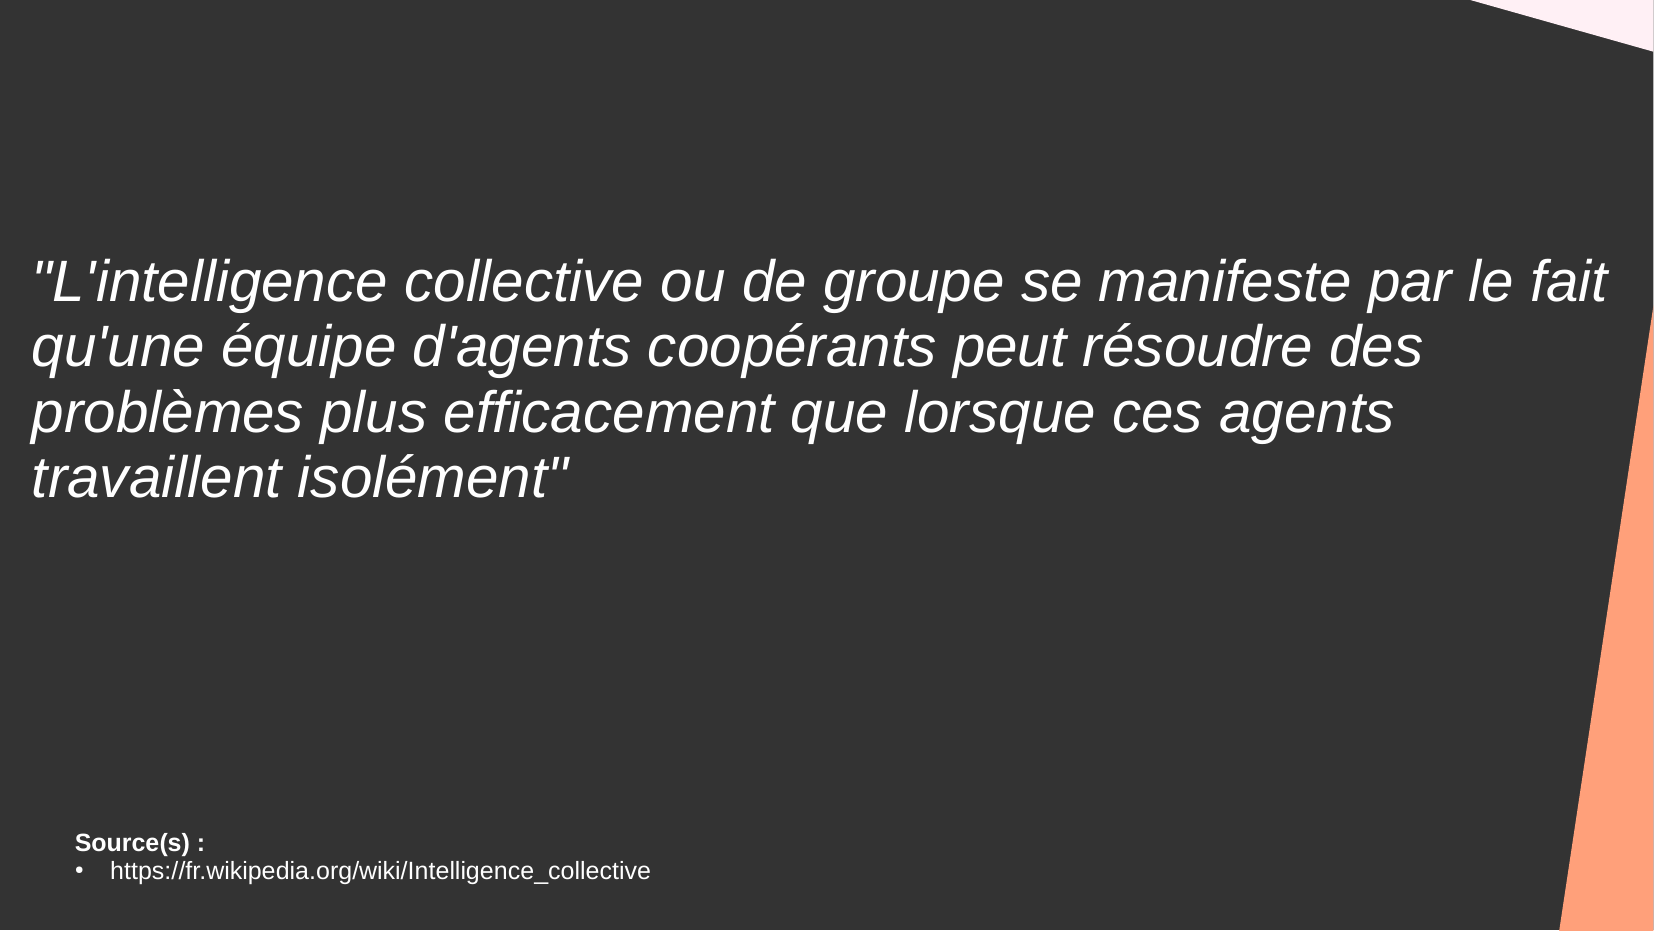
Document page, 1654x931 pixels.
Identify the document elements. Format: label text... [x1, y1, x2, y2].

text_box [1470, 0, 1654, 52]
title "L'intelligence collective ou de groupe se manifeste par le fait qu'une équipe d'agents coopérants peut résoudre des problèmes plus efficacement que lorsque ces agents travaillent isolément" [31, 249, 1622, 510]
text_box Source(s) : https://fr.wikipedia.org/wiki/Intelligence_collective [60, 821, 1546, 921]
text_box [1559, 301, 1654, 931]
